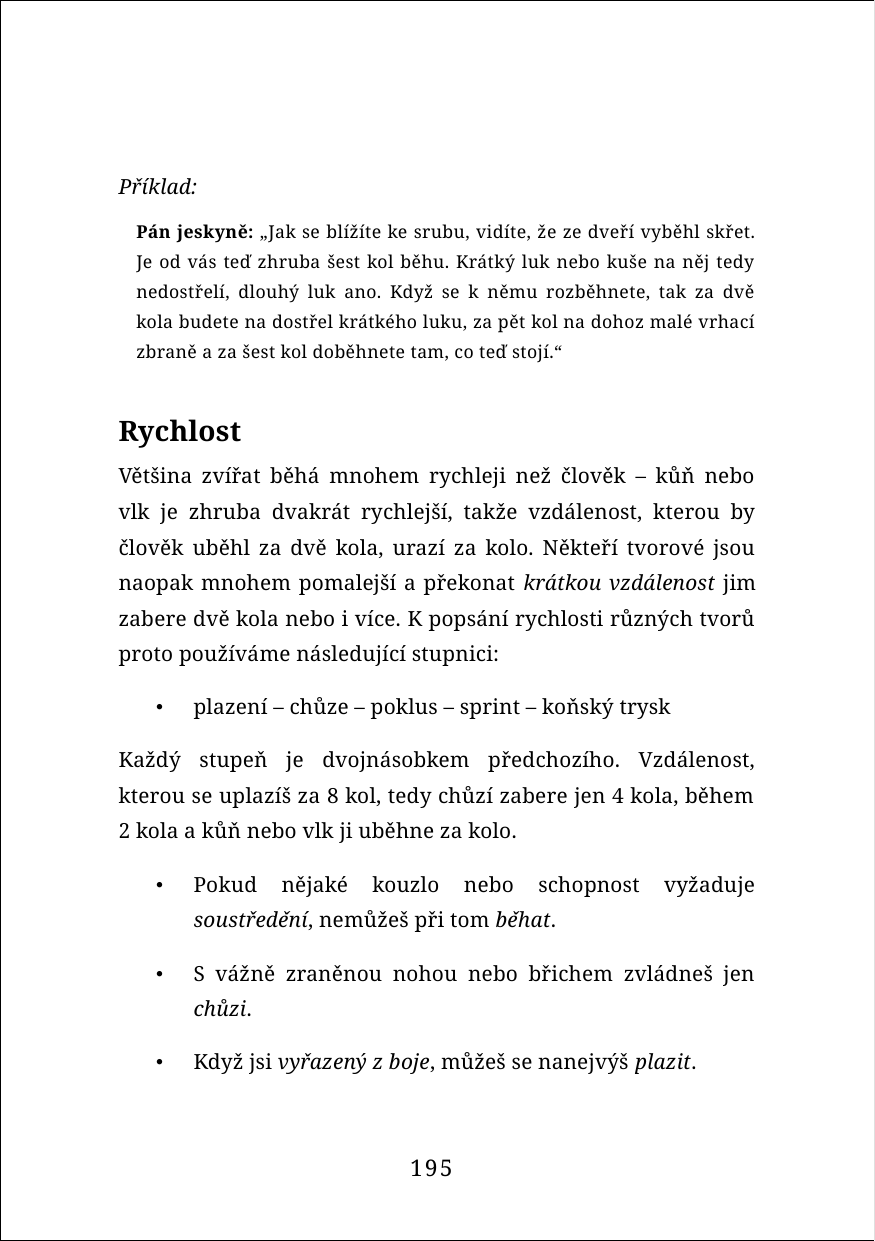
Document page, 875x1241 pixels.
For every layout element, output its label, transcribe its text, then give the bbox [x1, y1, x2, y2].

subtitle Rychlost [118, 411, 756, 450]
text Pán jeskyně: „Jak se blížíte ke srubu, vidíte, že ze dveří vyběhl skřet. Je od vás teď zhruba šest kol běhu. Krátký luk nebo kuše na něj tedy nedostřelí, dlouhý luk ano. Když se k němu rozběhnete, tak za dvě kola budete na dostřel krátkého luku, za pět kol na dohoz malé vrhací zbraně a za šest kol doběhnete tam, co teď stojí.“ [136, 219, 756, 364]
text Většina zvířat běhá mnohem rychleji než člověk – kůň nebo vlk je zhruba dvakrát rychlejší, takže vzdálenost, kterou by člověk uběhl za dvě kola, urazí za kolo. Někteří tvorové jsou naopak mnohem pomalejší a překonat krátkou vzdálenost jim zabere dvě kola nebo i více. K popsání rychlosti různých tvorů proto používáme následující stupnici: [118, 462, 756, 668]
list Když jsi vyřazený z boje, můžeš se nanejvýš plazit. [156, 1047, 756, 1076]
list plazení – chůze – poklus – sprint – koňský trysk [156, 692, 756, 721]
text Každý stupeň je dvojnásobkem předchozího. Vzdálenost, kterou se uplazíš za 8 kol, tedy chůzí zabere jen 4 kola, během 2 kola a kůň nebo vlk ji uběhne za kolo. [118, 746, 756, 845]
list S vážně zraněnou nohou nebo břichem zvládneš jen chůzi. [156, 959, 756, 1023]
text Příklad: [118, 172, 756, 200]
list Pokud nějaké kouzlo nebo schopnost vyžaduje soustředění, nemůžeš při tom běhat. [156, 870, 756, 934]
